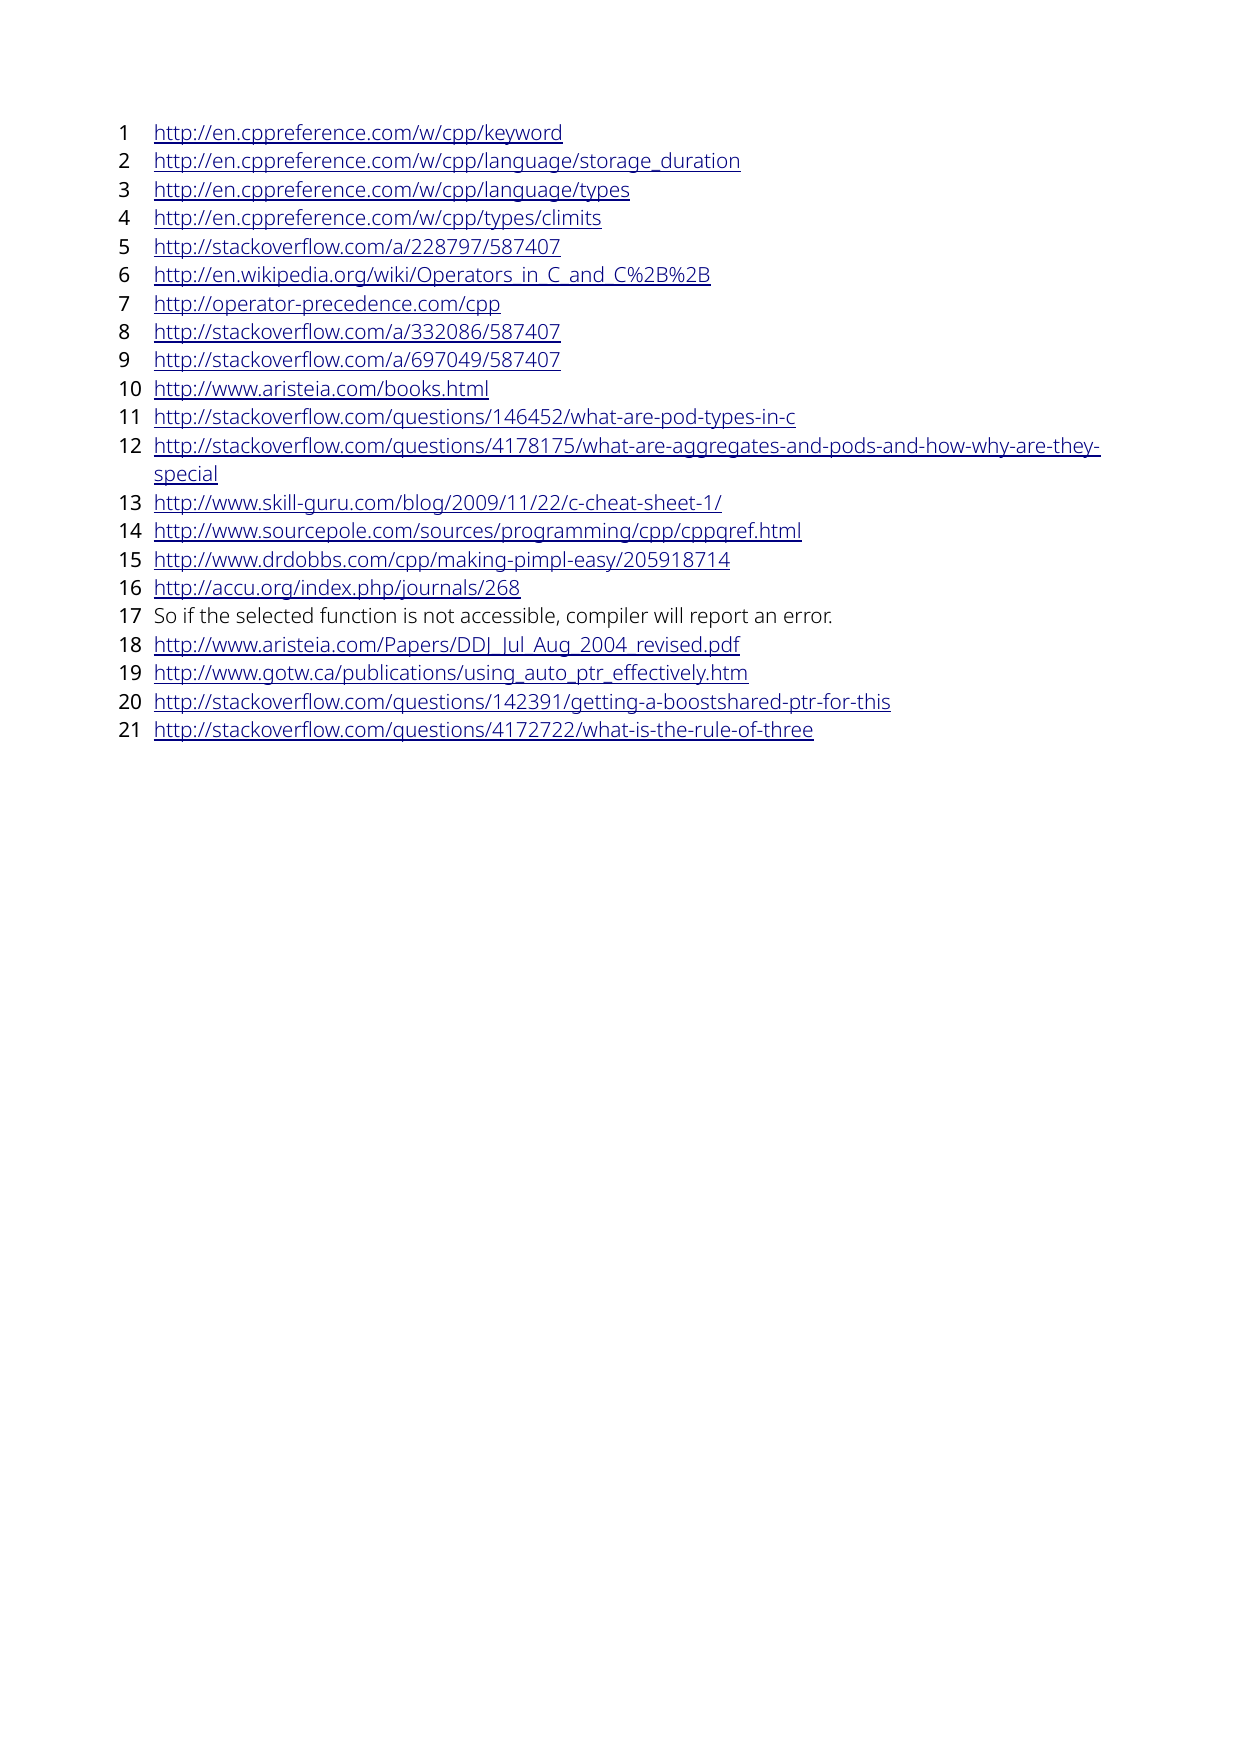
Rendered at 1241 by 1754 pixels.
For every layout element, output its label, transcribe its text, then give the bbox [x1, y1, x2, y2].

text http://operator-precedence.com/cpp [118, 289, 1122, 317]
text http://stackoverflow.com/a/697049/587407 [118, 346, 1122, 374]
text http://www.drdobbs.com/cpp/making-pimpl-easy/205918714 [118, 545, 1122, 573]
text http://www.skill-guru.com/blog/2009/11/22/c-cheat-sheet-1/ [118, 488, 1122, 516]
text http://www.gotw.ca/publications/using_auto_ptr_effectively.htm [118, 658, 1122, 687]
text http://stackoverflow.com/questions/4172722/what-is-the-rule-of-three [118, 715, 1122, 744]
text http://accu.org/index.php/journals/268 [118, 573, 1122, 602]
text So if the selected function is not accessible, compiler will report an error. [118, 602, 1122, 630]
text http://www.sourcepole.com/sources/programming/cpp/cppqref.html [118, 516, 1122, 545]
text http://www.aristeia.com/Papers/DDJ_Jul_Aug_2004_revised.pdf [118, 630, 1122, 658]
text http://www.aristeia.com/books.html [118, 374, 1122, 402]
text http://stackoverflow.com/questions/4178175/what-are-aggregates-and-pods-and-how-why-are-they-special [118, 431, 1122, 488]
text http://en.cppreference.com/w/cpp/language/storage_duration [118, 147, 1122, 175]
text http://en.cppreference.com/w/cpp/keyword [118, 118, 1122, 147]
text http://en.cppreference.com/w/cpp/language/types [118, 175, 1122, 203]
text http://stackoverflow.com/questions/142391/getting-a-boostshared-ptr-for-this [118, 687, 1122, 715]
text http://en.wikipedia.org/wiki/Operators_in_C_and_C%2B%2B [118, 260, 1122, 289]
text http://stackoverflow.com/questions/146452/what-are-pod-types-in-c [118, 402, 1122, 431]
text http://stackoverflow.com/a/332086/587407 [118, 317, 1122, 346]
text http://stackoverflow.com/a/228797/587407 [118, 232, 1122, 260]
text http://en.cppreference.com/w/cpp/types/climits [118, 203, 1122, 232]
